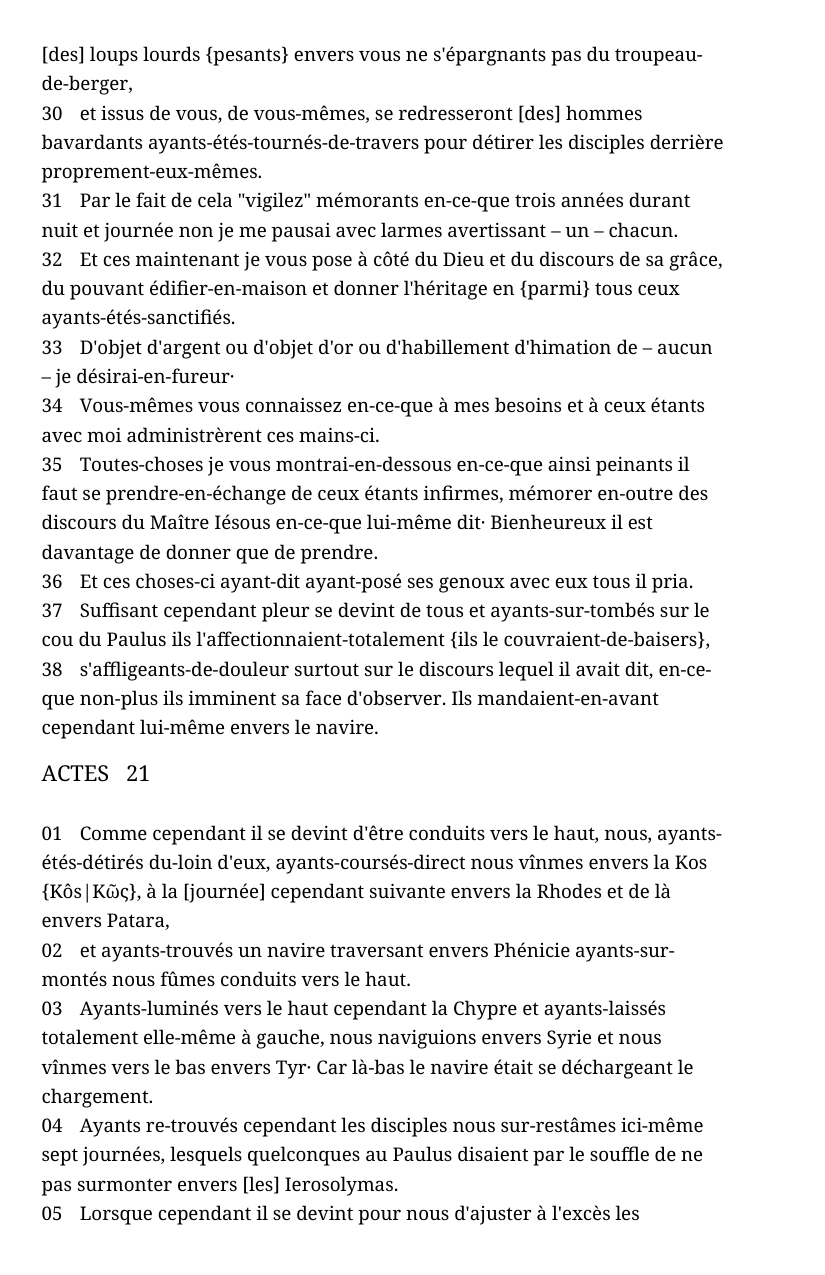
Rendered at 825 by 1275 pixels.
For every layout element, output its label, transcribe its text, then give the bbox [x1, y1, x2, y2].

text 01 Comme cependant il se devint d'être conduits vers le haut, nous, ayants-étés-détirés du-loin d'eux, ayants-coursés-direct nous vînmes envers la Kos {Kôs|Κῶς}, à la [journée] cependant suivante envers la Rhodes et de là envers Patara, 02 et ayants-trouvés un navire traversant envers Phénicie ayants-sur-montés nous fûmes conduits vers le haut. 03 Ayants-luminés vers le haut cependant la Chypre et ayants-laissés totalement elle-même à gauche, nous naviguions envers Syrie et nous vînmes vers le bas envers Tyr· Car là-bas le navire était se déchargeant le chargement. 04 Ayants re-trouvés cependant les disciples nous sur-restâmes ici-même sept journées, lesquels quelconques au Paulus disaient par le souffle de ne pas surmonter envers [les] Ierosolymas. 05 Lorsque cependant il se devint pour nous d'ajuster à l'excès les [41, 793, 724, 1226]
text ACTES 21 [41, 758, 724, 788]
text [des] loups lourds {pesants} envers vous ne s'épargnants pas du troupeau-de-berger, 30 et issus de vous, de vous-mêmes, se redresseront [des] hommes bavardants ayants-étés-tournés-de-travers pour détirer les disciples derrière proprement-eux-mêmes. 31 Par le fait de cela "vigilez" mémorants en-ce-que trois années durant nuit et journée non je me pausai avec larmes avertissant – un – chacun. 32 Et ces maintenant je vous pose à côté du Dieu et du discours de sa grâce, du pouvant édifier-en-maison et donner l'héritage en {parmi} tous ceux ayants-étés-sanctifiés. 33 D'objet d'argent ou d'objet d'or ou d'habillement d'himation de – aucun – je désirai-en-fureur· 34 Vous-mêmes vous connaissez en-ce-que à mes besoins et à ceux étants avec moi administrèrent ces mains-ci. 35 Toutes-choses je vous montrai-en-dessous en-ce-que ainsi peinants il faut se prendre-en-échange de ceux étants infirmes, mémorer en-outre des discours du Maître Iésous en-ce-que lui-même dit· Bienheureux il est davantage de donner que de prendre. 36 Et ces choses-ci ayant-dit ayant-posé ses genoux avec eux tous il pria. 37 Suffisant cependant pleur se devint de tous et ayants-sur-tombés sur le cou du Paulus ils l'affectionnaient-totalement {ils le couvraient-de-baisers}, 38 s'affligeants-de-douleur surtout sur le discours lequel il avait dit, en-ce-que non-plus ils imminent sa face d'observer. Ils mandaient-en-avant cependant lui-même envers le navire. [41, 41, 724, 740]
